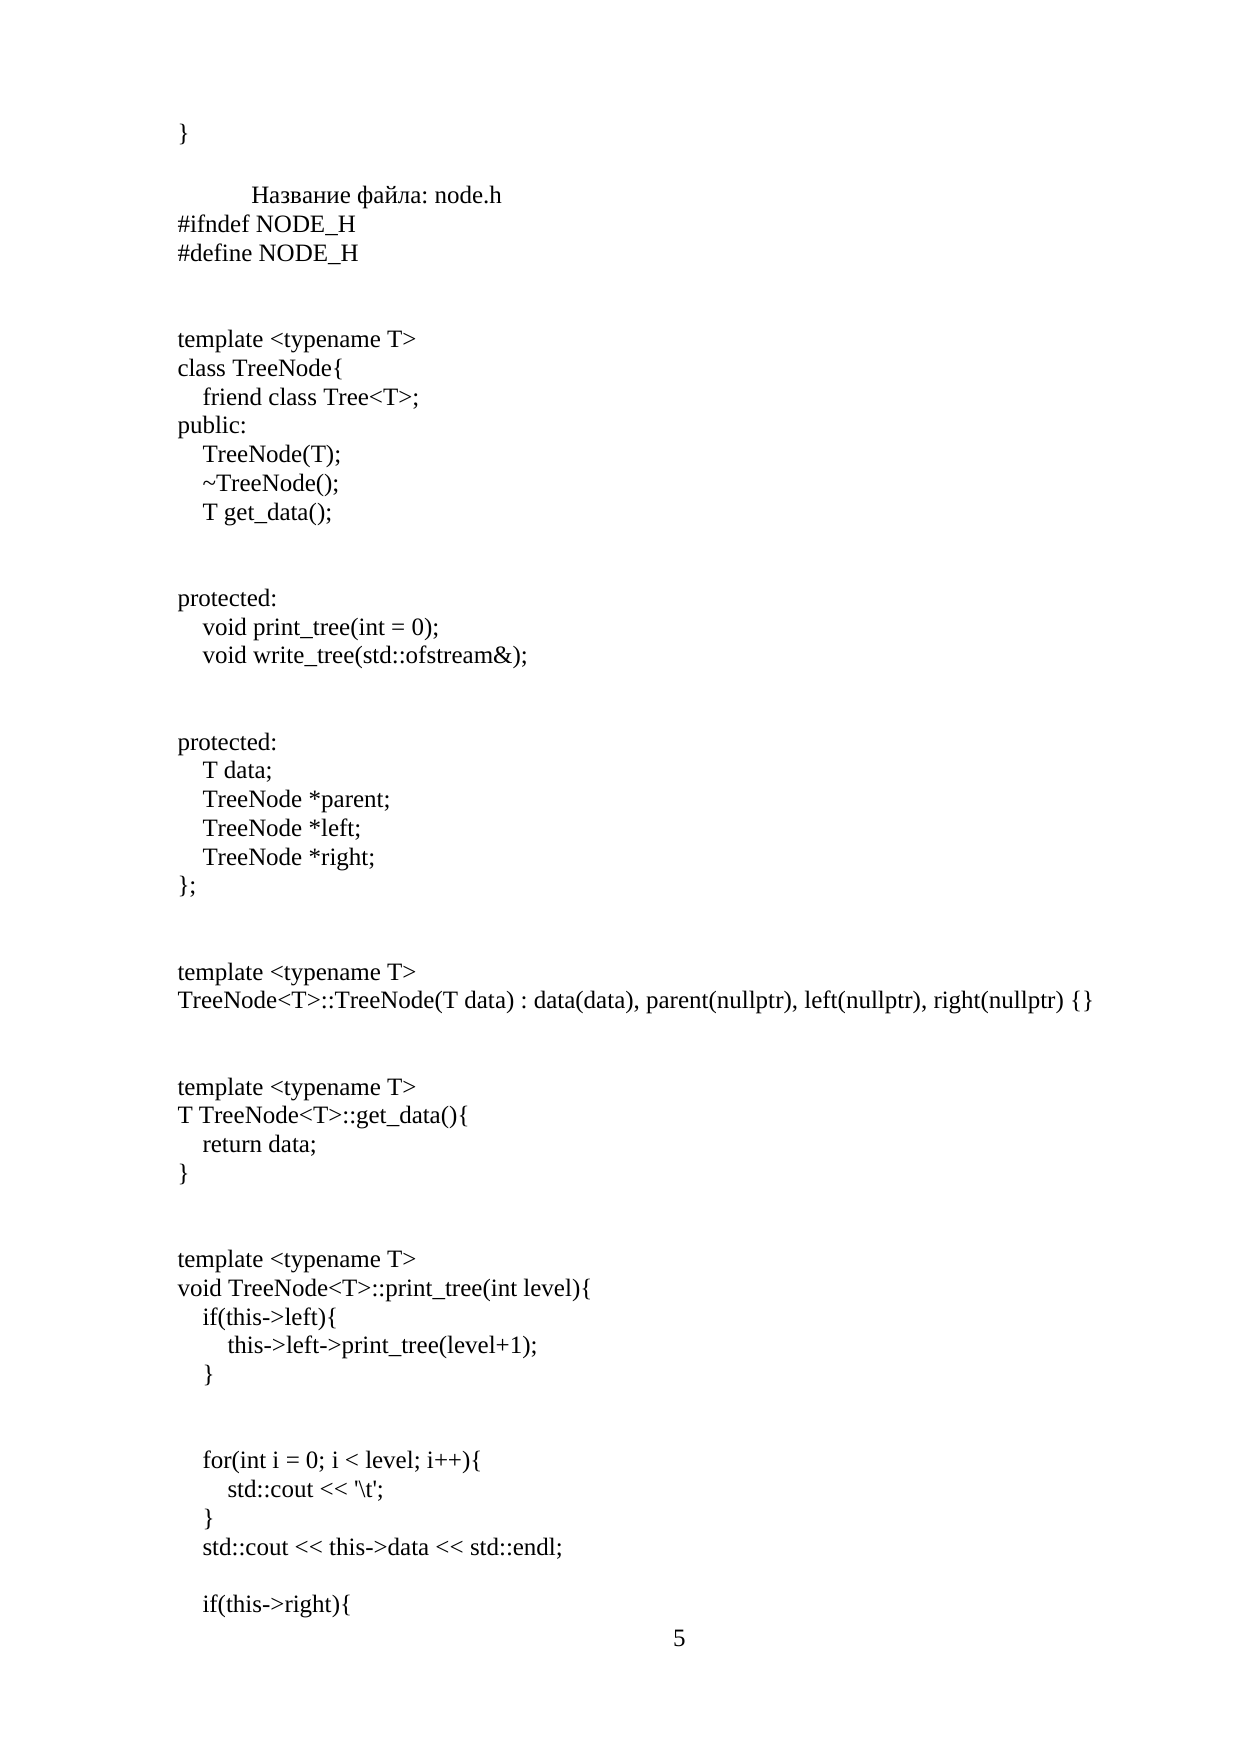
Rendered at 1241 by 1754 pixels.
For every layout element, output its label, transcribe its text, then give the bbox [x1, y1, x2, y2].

text protected: [177, 583, 1181, 612]
text void print_tree(int = 0); [177, 612, 1181, 640]
text for(int i = 0; i < level; i++){ [177, 1445, 1181, 1474]
text T data; [177, 755, 1181, 784]
text } [177, 1503, 1181, 1532]
text void write_tree(std::ofstream&); [177, 640, 1181, 669]
text } [177, 1158, 1181, 1187]
text protected: [177, 727, 1181, 755]
text } [177, 118, 1181, 147]
text if(this->right){ [177, 1589, 1181, 1618]
text std::cout << '\t'; [177, 1474, 1181, 1503]
text T TreeNode<T>::get_data(){ [177, 1100, 1181, 1129]
text TreeNode *parent; [177, 784, 1181, 813]
text T get_data(); [177, 497, 1181, 525]
text friend class Tree<T>; [177, 382, 1181, 410]
text #define NODE_H [177, 238, 1181, 267]
text template <typename T> [177, 324, 1181, 353]
text public: [177, 410, 1181, 439]
text }; [177, 870, 1181, 899]
text void TreeNode<T>::print_tree(int level){ [177, 1273, 1181, 1302]
text std::cout << this->data << std::endl; [177, 1532, 1181, 1560]
text TreeNode *left; [177, 813, 1181, 842]
text return data; [177, 1129, 1181, 1158]
text class TreeNode{ [177, 353, 1181, 382]
text template <typename T> [177, 1244, 1181, 1273]
text TreeNode<T>::TreeNode(T data) : data(data), parent(nullptr), left(nullptr), right(nullptr) {} [177, 985, 1181, 1014]
text ~TreeNode(); [177, 468, 1181, 497]
text TreeNode(T); [177, 439, 1181, 468]
text this->left->print_tree(level+1); [177, 1330, 1181, 1359]
text template <typename T> [177, 1072, 1181, 1100]
text TreeNode *right; [177, 842, 1181, 870]
text template <typename T> [177, 957, 1181, 985]
text } [177, 1359, 1181, 1388]
text if(this->left){ [177, 1302, 1181, 1330]
text Название файла: node.h [177, 180, 1181, 209]
text #ifndef NODE_H [177, 209, 1181, 238]
